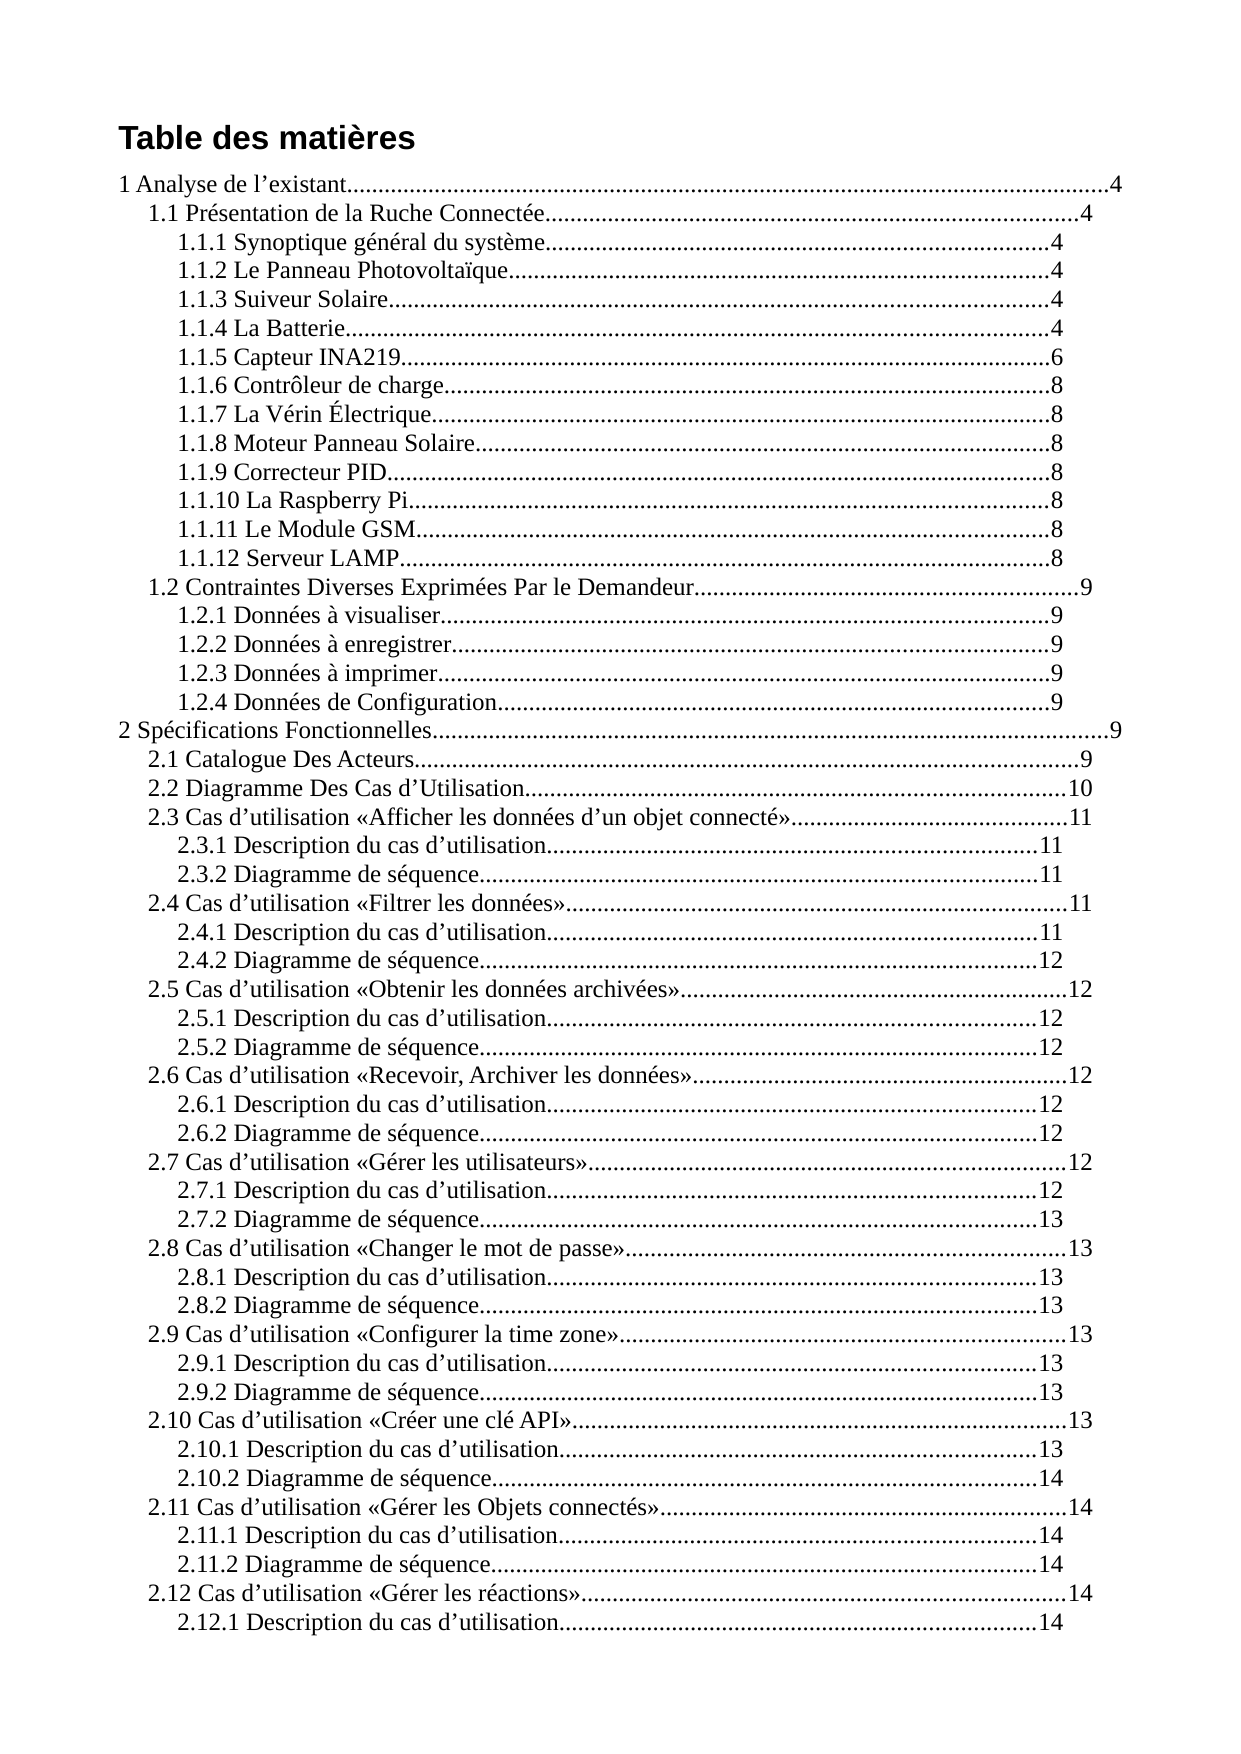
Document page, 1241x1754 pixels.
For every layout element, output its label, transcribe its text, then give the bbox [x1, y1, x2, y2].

text 2.11.1 Description du cas d’utilisation 14 [177, 1520, 1122, 1549]
text 2.4.1 Description du cas d’utilisation 11 [177, 917, 1122, 945]
text 2.3 Cas d’utilisation «Afficher les données d’un objet connecté» 11 [148, 802, 1122, 830]
text 2.10.1 Description du cas d’utilisation 13 [177, 1434, 1122, 1463]
text 2.1 Catalogue Des Acteurs 9 [148, 744, 1122, 773]
text 2.12 Cas d’utilisation «Gérer les réactions» 14 [148, 1578, 1122, 1607]
text 1.1 Présentation de la Ruche Connectée 4 [148, 198, 1122, 227]
text 2.11 Cas d’utilisation «Gérer les Objets connectés» 14 [148, 1492, 1122, 1520]
text 2.2 Diagramme Des Cas d’Utilisation 10 [148, 773, 1122, 802]
text 2.9.1 Description du cas d’utilisation 13 [177, 1348, 1122, 1377]
text 2.5.2 Diagramme de séquence 12 [177, 1032, 1122, 1060]
text 1.1.12 Serveur LAMP 8 [177, 543, 1122, 572]
text 1.1.3 Suiveur Solaire 4 [177, 284, 1122, 313]
text 2.6 Cas d’utilisation «Recevoir, Archiver les données» 12 [148, 1060, 1122, 1089]
text 2.8.2 Diagramme de séquence 13 [177, 1290, 1122, 1319]
text 2.8 Cas d’utilisation «Changer le mot de passe» 13 [148, 1233, 1122, 1262]
text 2.7.1 Description du cas d’utilisation 12 [177, 1175, 1122, 1204]
text 1.1.7 La Vérin Électrique 8 [177, 399, 1122, 428]
text 1.1.2 Le Panneau Photovoltaïque 4 [177, 255, 1122, 284]
subtitle Table des matières [118, 118, 1122, 157]
text 1.2.3 Données à imprimer 9 [177, 658, 1122, 687]
text 1.1.10 La Raspberry Pi 8 [177, 485, 1122, 514]
text 2.3.1 Description du cas d’utilisation 11 [177, 830, 1122, 859]
text 1.2.4 Données de Configuration 9 [177, 687, 1122, 715]
text 2.11.2 Diagramme de séquence 14 [177, 1549, 1122, 1578]
text 2.7.2 Diagramme de séquence 13 [177, 1204, 1122, 1233]
text 2.4 Cas d’utilisation «Filtrer les données» 11 [148, 888, 1122, 917]
text 2.12.1 Description du cas d’utilisation 14 [177, 1607, 1122, 1635]
text 1.2.1 Données à visualiser 9 [177, 600, 1122, 629]
text 2 Spécifications Fonctionnelles 9 [118, 715, 1122, 744]
text 1.1.6 Contrôleur de charge 8 [177, 370, 1122, 399]
text 1.1.11 Le Module GSM 8 [177, 514, 1122, 543]
text 2.10 Cas d’utilisation «Créer une clé API» 13 [148, 1405, 1122, 1434]
text 2.9 Cas d’utilisation «Configurer la time zone» 13 [148, 1319, 1122, 1348]
text 2.5 Cas d’utilisation «Obtenir les données archivées» 12 [148, 974, 1122, 1003]
text 1.1.8 Moteur Panneau Solaire 8 [177, 428, 1122, 457]
text 2.3.2 Diagramme de séquence 11 [177, 859, 1122, 888]
text 1.2.2 Données à enregistrer 9 [177, 629, 1122, 658]
text 1.2 Contraintes Diverses Exprimées Par le Demandeur 9 [148, 572, 1122, 600]
text 1.1.1 Synoptique général du système 4 [177, 227, 1122, 255]
text 2.8.1 Description du cas d’utilisation 13 [177, 1262, 1122, 1290]
text 1 Analyse de l’existant 4 [118, 169, 1122, 198]
text 2.5.1 Description du cas d’utilisation 12 [177, 1003, 1122, 1032]
text 1.1.5 Capteur INA219 6 [177, 342, 1122, 370]
text 1.1.9 Correcteur PID 8 [177, 457, 1122, 485]
text 1.1.4 La Batterie 4 [177, 313, 1122, 342]
text 2.6.2 Diagramme de séquence 12 [177, 1118, 1122, 1147]
text 2.7 Cas d’utilisation «Gérer les utilisateurs» 12 [148, 1147, 1122, 1175]
text 2.9.2 Diagramme de séquence 13 [177, 1377, 1122, 1405]
text 2.10.2 Diagramme de séquence 14 [177, 1463, 1122, 1492]
text 2.6.1 Description du cas d’utilisation 12 [177, 1089, 1122, 1118]
text 2.4.2 Diagramme de séquence 12 [177, 945, 1122, 974]
